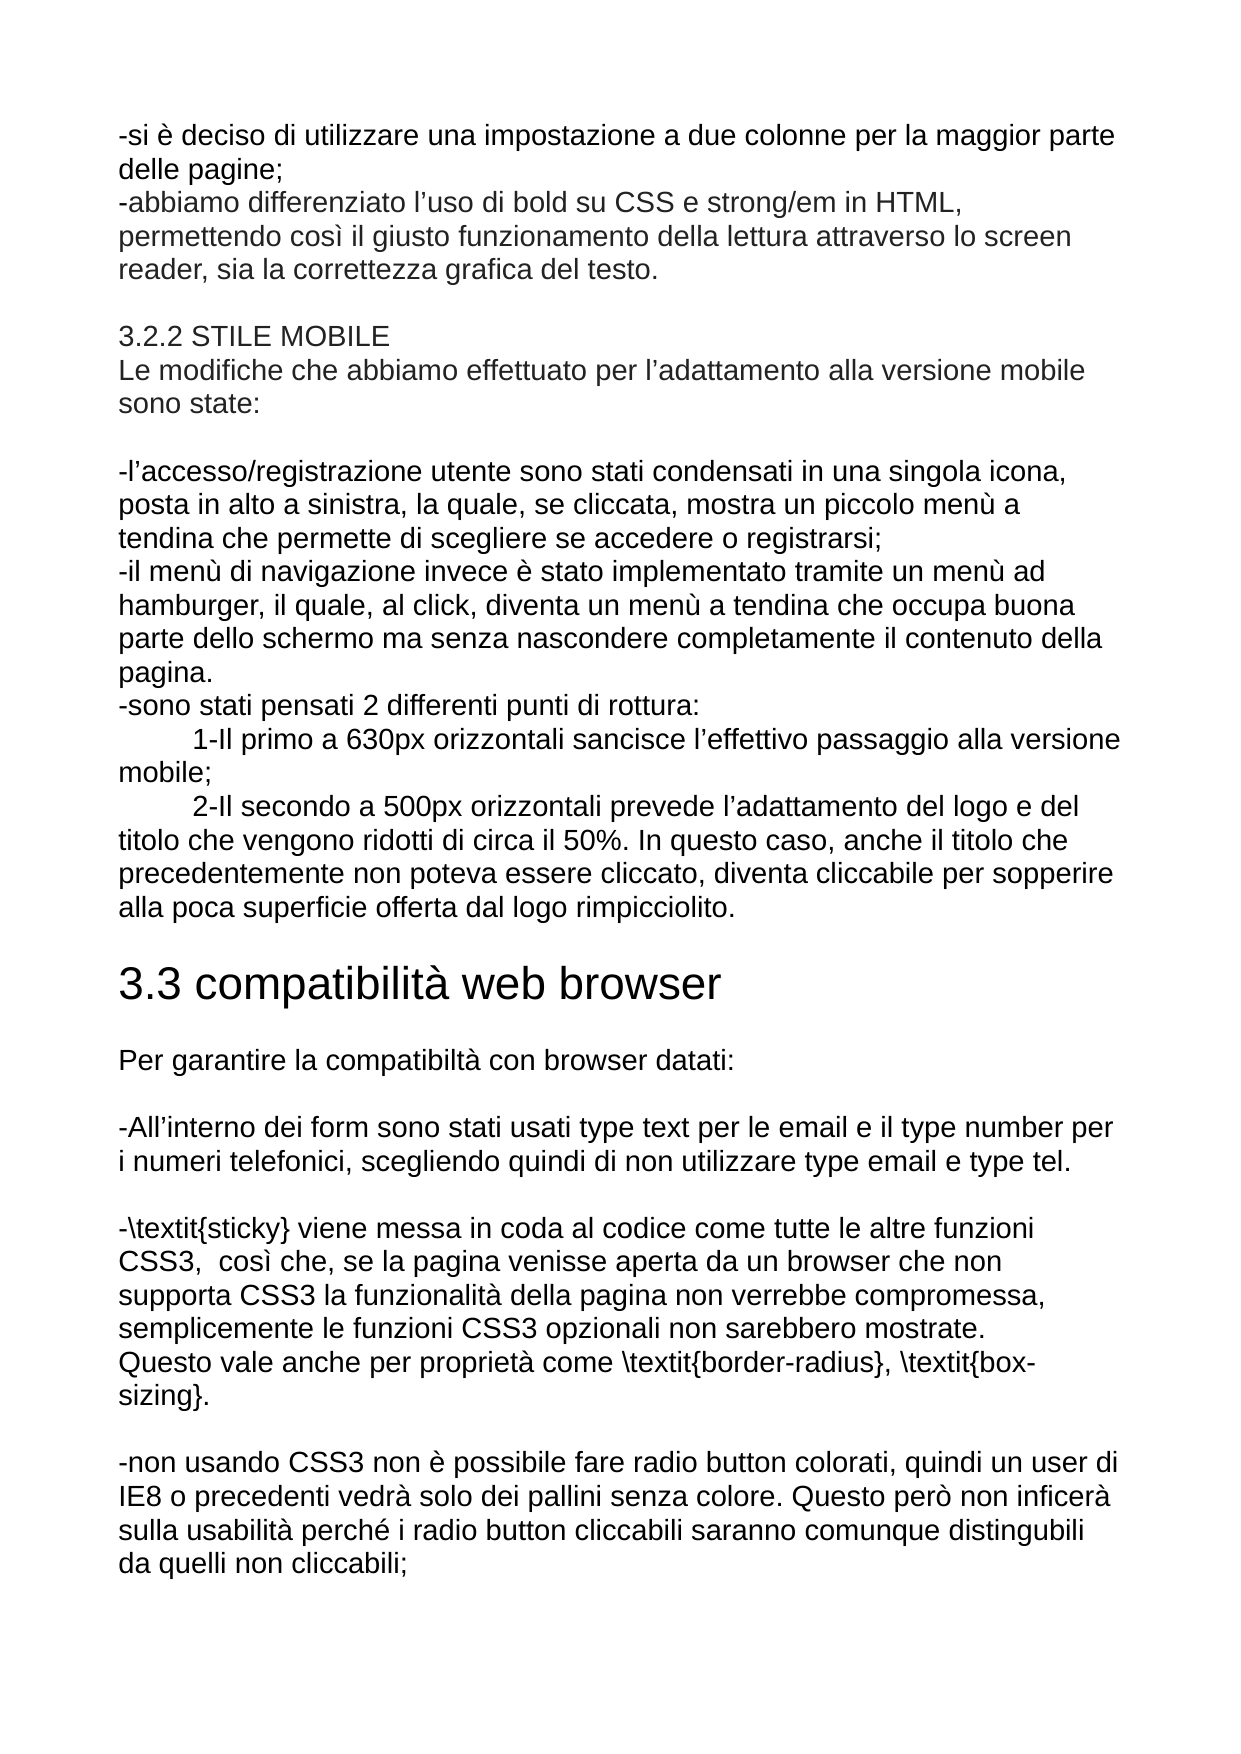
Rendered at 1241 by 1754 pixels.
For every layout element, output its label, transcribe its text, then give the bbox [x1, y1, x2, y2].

text 2-Il secondo a 500px orizzontali prevede l’adattamento del logo e del titolo che vengono ridotti di circa il 50%. In questo caso, anche il titolo che precedentemente non poteva essere cliccato, diventa cliccabile per sopperire alla poca superficie offerta dal logo rimpicciolito. [118, 789, 1122, 923]
text -abbiamo differenziato l’uso di bold su CSS e strong/em in HTML, permettendo così il giusto funzionamento della lettura attraverso lo screen reader, sia la correttezza grafica del testo. [118, 185, 1122, 286]
text -sono stati pensati 2 differenti punti di rottura: [118, 688, 1122, 722]
text -il menù di navigazione invece è stato implementato tramite un menù ad hamburger, il quale, al click, diventa un menù a tendina che occupa buona parte dello schermo ma senza nascondere completamente il contenuto della pagina. [118, 554, 1122, 688]
text -l’accesso/registrazione utente sono stati condensati in una singola icona, posta in alto a sinistra, la quale, se cliccata, mostra un piccolo menù a tendina che permette di scegliere se accedere o registrarsi; [118, 453, 1122, 554]
text -\textit{sticky} viene messa in coda al codice come tutte le altre funzioni CSS3, così che, se la pagina venisse aperta da un browser che non supporta CSS3 la funzionalità della pagina non verrebbe compromessa, semplicemente le funzioni CSS3 opzionali non sarebbero mostrate. [118, 1211, 1122, 1345]
text -si è deciso di utilizzare una impostazione a due colonne per la maggior parte delle pagine; [118, 118, 1122, 185]
text Le modifiche che abbiamo effettuato per l’adattamento alla versione mobile sono state: [118, 353, 1122, 420]
text 3.3 compatibilità web browser [118, 957, 1122, 1009]
text -All’interno dei form sono stati usati type text per le email e il type number per i numeri telefonici, scegliendo quindi di non utilizzare type email e type tel. [118, 1110, 1122, 1177]
text Per garantire la compatibiltà con browser datati: [118, 1043, 1122, 1076]
text Questo vale anche per proprietà come \textit{border-radius}, \textit{box-sizing}. [118, 1345, 1122, 1412]
text 1-Il primo a 630px orizzontali sancisce l’effettivo passaggio alla versione mobile; [118, 722, 1122, 789]
text -non usando CSS3 non è possibile fare radio button colorati, quindi un user di IE8 o precedenti vedrà solo dei pallini senza colore. Questo però non inficerà sulla usabilità perché i radio button cliccabili saranno comunque distingubili da quelli non cliccabili; [118, 1445, 1122, 1579]
text 3.2.2 STILE MOBILE [118, 319, 1122, 353]
